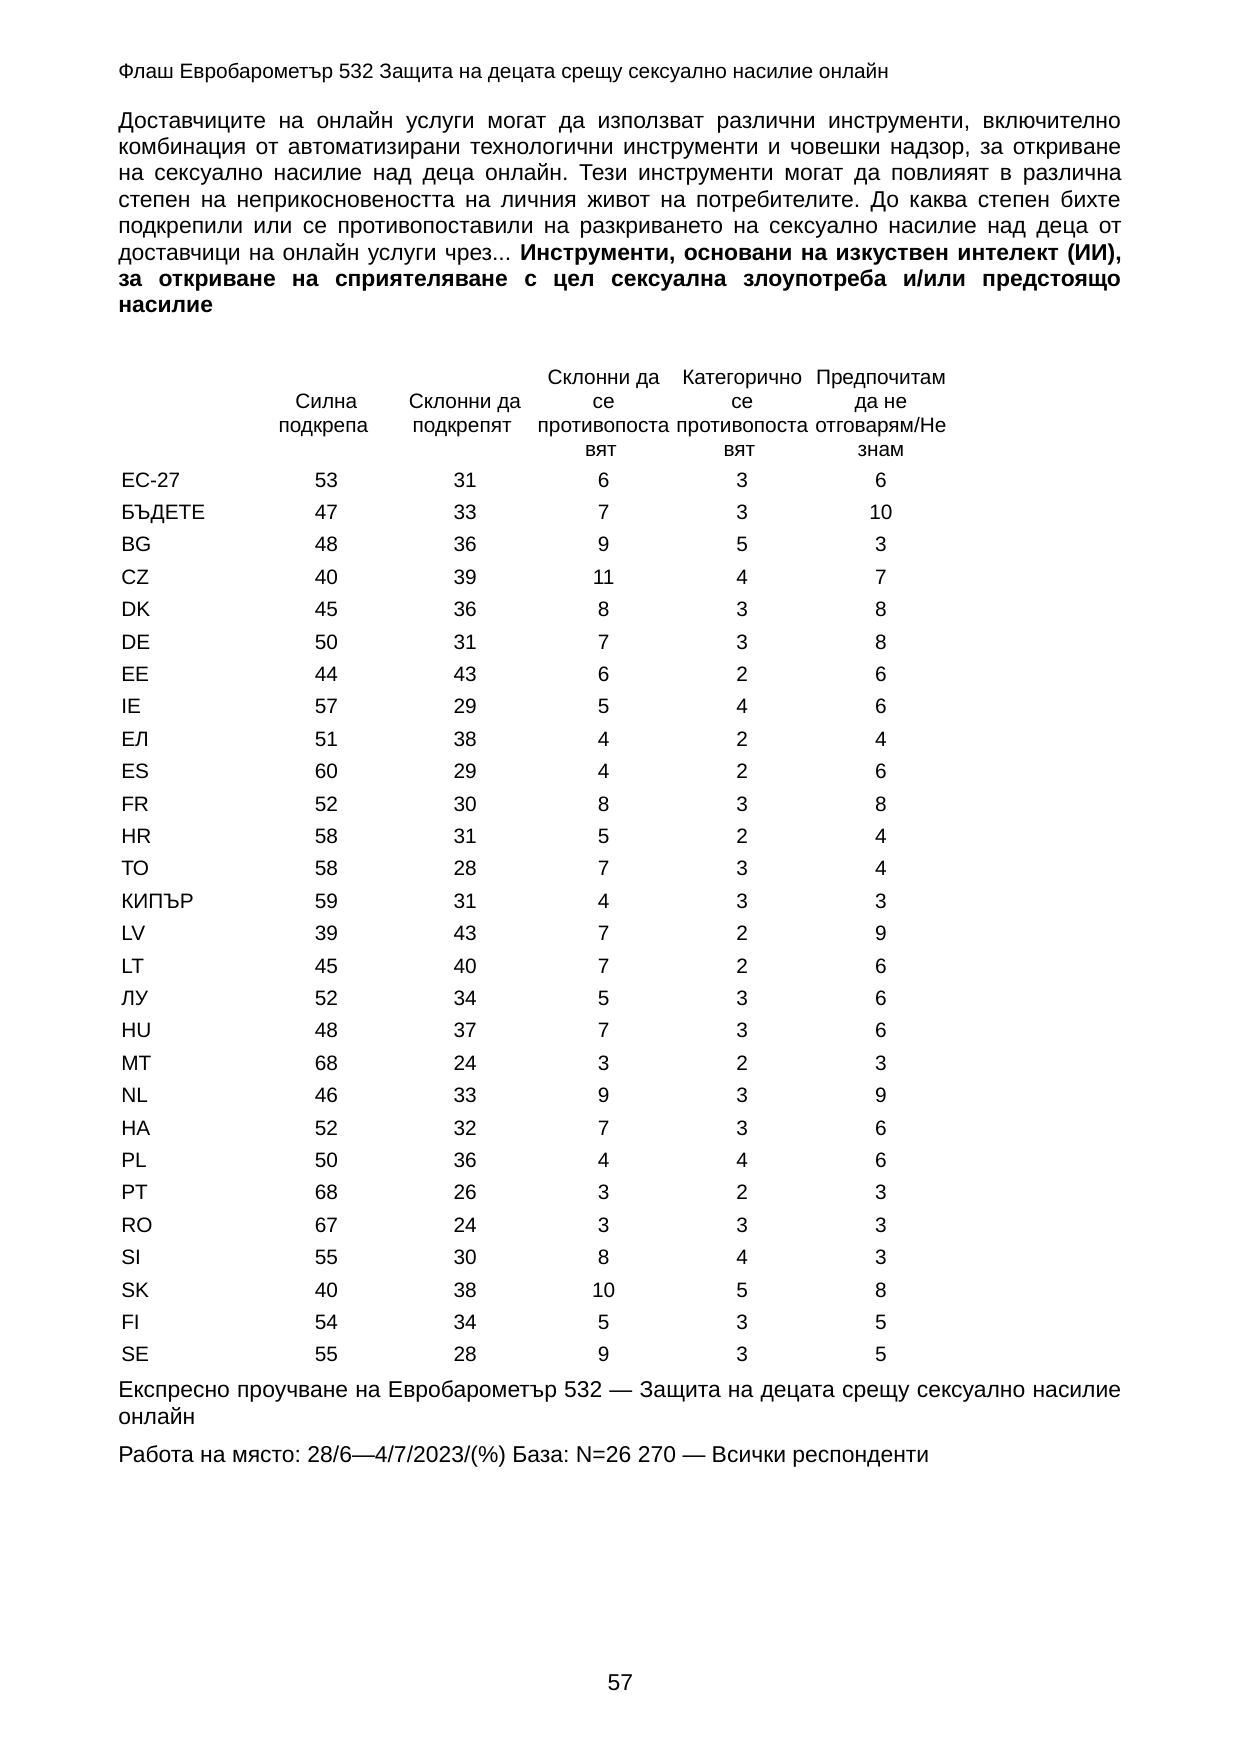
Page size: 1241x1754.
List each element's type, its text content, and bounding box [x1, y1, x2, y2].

table_cell 5 [534, 1306, 673, 1338]
table_cell 5 [534, 982, 673, 1014]
table_cell 4 [673, 1241, 811, 1273]
table_cell 7 [534, 1014, 673, 1046]
table_cell SE [118, 1338, 257, 1370]
table_cell 3 [673, 1338, 811, 1370]
table_cell 33 [395, 1079, 534, 1111]
table_cell 40 [395, 949, 534, 982]
table_cell 43 [395, 658, 534, 690]
table_cell 52 [257, 982, 395, 1014]
table_cell RO [118, 1209, 257, 1241]
table_cell 26 [395, 1176, 534, 1208]
table_cell 57 [257, 690, 395, 722]
table_cell DE [118, 625, 257, 658]
table_cell ЕС-27 [118, 463, 257, 496]
table_cell 2 [673, 820, 811, 852]
table_cell ЕЛ [118, 723, 257, 755]
table_cell 3 [811, 1209, 950, 1241]
table_cell 3 [811, 885, 950, 917]
table_cell ЛУ [118, 982, 257, 1014]
table_cell 31 [395, 820, 534, 852]
table_cell 3 [534, 1209, 673, 1241]
table_cell 3 [673, 1111, 811, 1144]
table_cell 2 [673, 949, 811, 982]
table_cell 43 [395, 917, 534, 949]
table_cell PL [118, 1144, 257, 1176]
table_cell 6 [534, 658, 673, 690]
table_cell ТО [118, 852, 257, 884]
table_cell 8 [811, 1273, 950, 1306]
table_cell 48 [257, 1014, 395, 1046]
table_cell 2 [673, 1176, 811, 1208]
table_cell 4 [811, 852, 950, 884]
table_cell 51 [257, 723, 395, 755]
table_cell 9 [811, 917, 950, 949]
table_cell 5 [811, 1306, 950, 1338]
table_cell 3 [673, 625, 811, 658]
table_header Силна подкрепа [257, 362, 395, 463]
table_cell 6 [811, 463, 950, 496]
table_cell 3 [673, 787, 811, 820]
table_cell 29 [395, 755, 534, 787]
table_cell 36 [395, 593, 534, 625]
table_cell 38 [395, 1273, 534, 1306]
table_cell 52 [257, 1111, 395, 1144]
table_cell 5 [534, 820, 673, 852]
table_cell 2 [673, 723, 811, 755]
table_cell КИПЪР [118, 885, 257, 917]
table_cell 7 [534, 949, 673, 982]
table_cell 34 [395, 982, 534, 1014]
table_cell 45 [257, 949, 395, 982]
table_cell 5 [673, 1273, 811, 1306]
table_cell 7 [534, 1111, 673, 1144]
table_cell 2 [673, 755, 811, 787]
table_cell 3 [673, 885, 811, 917]
table_cell 6 [811, 755, 950, 787]
table_cell 4 [673, 1144, 811, 1176]
table_cell 6 [811, 690, 950, 722]
table_cell LV [118, 917, 257, 949]
table_cell 34 [395, 1306, 534, 1338]
table_cell 60 [257, 755, 395, 787]
table_cell 3 [673, 1306, 811, 1338]
table_cell 55 [257, 1241, 395, 1273]
table_cell 4 [811, 820, 950, 852]
table_cell EE [118, 658, 257, 690]
table_cell 68 [257, 1176, 395, 1208]
table_cell 5 [534, 690, 673, 722]
table_cell 7 [534, 917, 673, 949]
table_cell 6 [811, 1144, 950, 1176]
table_header Склонни да подкрепят [395, 362, 534, 463]
text Доставчиците на онлайн услуги могат да използват различни инструменти, включително комбинация от автоматизирани технологични инструменти и човешки надзор, за откриване на сексуално насилие над деца онлайн. Тези инструменти могат да повлияят в различна степен на неприкосновеността на личния живот на потребителите. До каква степен бихте подкрепили или се противопоставили на разкриването на сексуално насилие над деца от доставчици на онлайн услуги чрез... Инструменти, основани на изкуствен интелект (ИИ), за откриване на сприятеляване с цел сексуална злоупотреба и/или предстоящо насилие [118, 107, 1122, 317]
table_cell 4 [534, 755, 673, 787]
table_cell 28 [395, 852, 534, 884]
table_cell 30 [395, 787, 534, 820]
table_cell 3 [534, 1046, 673, 1079]
table_cell FI [118, 1306, 257, 1338]
text Работа на място: 28/6—4/7/2023/(%) База: N=26 270 — Всички респонденти [118, 1441, 1122, 1467]
table_cell 6 [811, 1111, 950, 1144]
table_cell 3 [811, 528, 950, 561]
table_cell 67 [257, 1209, 395, 1241]
table_cell 58 [257, 852, 395, 884]
table_cell 4 [534, 1144, 673, 1176]
table_cell НА [118, 1111, 257, 1144]
table_cell 52 [257, 787, 395, 820]
table_cell 3 [811, 1241, 950, 1273]
table_cell 31 [395, 463, 534, 496]
table_cell 36 [395, 528, 534, 561]
table_cell MT [118, 1046, 257, 1079]
table_cell HR [118, 820, 257, 852]
table_cell 45 [257, 593, 395, 625]
table_cell 7 [534, 852, 673, 884]
table_cell 40 [257, 1273, 395, 1306]
table_cell 48 [257, 528, 395, 561]
table_cell 3 [673, 1014, 811, 1046]
table_cell 10 [534, 1273, 673, 1306]
table_cell 28 [395, 1338, 534, 1370]
table_cell 31 [395, 885, 534, 917]
table_cell 8 [534, 787, 673, 820]
table_cell 36 [395, 1144, 534, 1176]
table_cell 9 [811, 1079, 950, 1111]
table_cell BG [118, 528, 257, 561]
table_cell 3 [673, 496, 811, 528]
table_cell NL [118, 1079, 257, 1111]
table_header [118, 362, 257, 463]
table_cell HU [118, 1014, 257, 1046]
table_cell IE [118, 690, 257, 722]
table_cell 7 [534, 496, 673, 528]
table_cell 4 [673, 561, 811, 593]
table_cell БЪДЕТЕ [118, 496, 257, 528]
table_cell 6 [811, 982, 950, 1014]
table_cell SK [118, 1273, 257, 1306]
table_cell 2 [673, 917, 811, 949]
table_cell 44 [257, 658, 395, 690]
table_cell LT [118, 949, 257, 982]
table_cell 6 [811, 658, 950, 690]
table_cell DK [118, 593, 257, 625]
table_cell 8 [811, 787, 950, 820]
table_cell 6 [811, 949, 950, 982]
table_cell 4 [534, 723, 673, 755]
table_cell 3 [811, 1046, 950, 1079]
table_cell 39 [395, 561, 534, 593]
table_cell 55 [257, 1338, 395, 1370]
table_cell 9 [534, 528, 673, 561]
table_cell 8 [811, 593, 950, 625]
table_cell 3 [811, 1176, 950, 1208]
table_cell 4 [534, 885, 673, 917]
table_cell 6 [534, 463, 673, 496]
table_cell 5 [811, 1338, 950, 1370]
table_cell 47 [257, 496, 395, 528]
table_cell 29 [395, 690, 534, 722]
table_cell 3 [673, 982, 811, 1014]
table_cell 9 [534, 1079, 673, 1111]
table_cell 7 [811, 561, 950, 593]
table_cell 37 [395, 1014, 534, 1046]
table_cell 9 [534, 1338, 673, 1370]
table_cell 24 [395, 1046, 534, 1079]
table_cell 68 [257, 1046, 395, 1079]
table_cell 4 [673, 690, 811, 722]
table_cell 8 [811, 625, 950, 658]
table_cell 46 [257, 1079, 395, 1111]
table_cell 50 [257, 1144, 395, 1176]
table_cell 50 [257, 625, 395, 658]
table_cell 30 [395, 1241, 534, 1273]
table_cell 3 [673, 593, 811, 625]
table_cell 4 [811, 723, 950, 755]
table_cell 24 [395, 1209, 534, 1241]
table_cell 2 [673, 1046, 811, 1079]
table_cell 39 [257, 917, 395, 949]
table_cell FR [118, 787, 257, 820]
table_cell PT [118, 1176, 257, 1208]
table_cell 3 [673, 1209, 811, 1241]
table_cell 10 [811, 496, 950, 528]
table_cell 40 [257, 561, 395, 593]
table_cell 7 [534, 625, 673, 658]
table_cell 33 [395, 496, 534, 528]
table_header Предпочитам да не отговарям/Не знам [811, 362, 950, 463]
table_cell 38 [395, 723, 534, 755]
table_cell 5 [673, 528, 811, 561]
table_cell 58 [257, 820, 395, 852]
table_cell 8 [534, 1241, 673, 1273]
table_header Склонни да се противопоставят [534, 362, 673, 463]
table_cell CZ [118, 561, 257, 593]
table_cell 59 [257, 885, 395, 917]
table_cell 54 [257, 1306, 395, 1338]
table_header Категорично се противопоставят [673, 362, 811, 463]
table_cell 3 [673, 852, 811, 884]
table_cell 6 [811, 1014, 950, 1046]
table_cell 2 [673, 658, 811, 690]
table_cell 32 [395, 1111, 534, 1144]
table_cell 31 [395, 625, 534, 658]
table_cell 3 [534, 1176, 673, 1208]
table_cell 3 [673, 1079, 811, 1111]
table_cell SI [118, 1241, 257, 1273]
text Експресно проучване на Евробарометър 532 — Защита на децата срещу сексуално насилие онлайн [118, 1376, 1122, 1429]
table_cell 11 [534, 561, 673, 593]
table_cell ES [118, 755, 257, 787]
table_cell 53 [257, 463, 395, 496]
table_cell 8 [534, 593, 673, 625]
table_cell 3 [673, 463, 811, 496]
